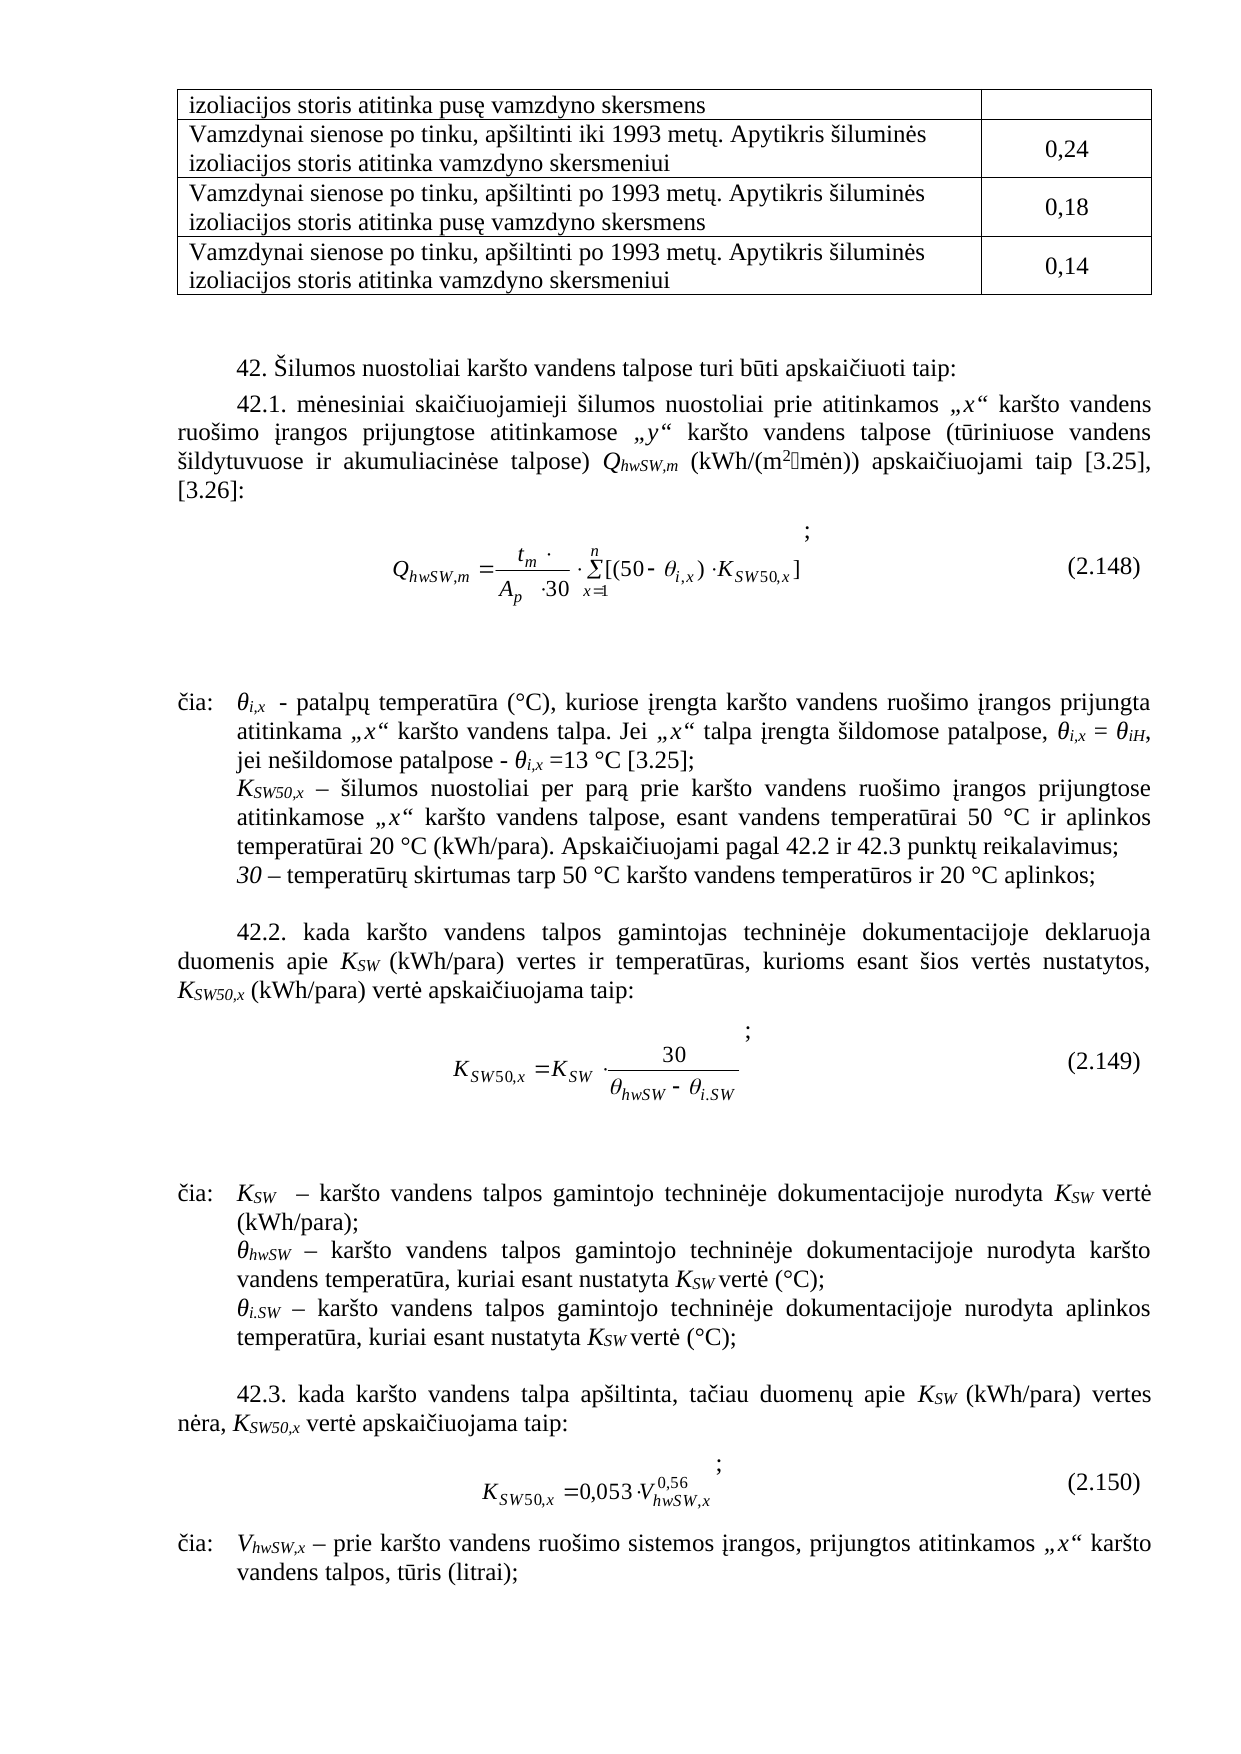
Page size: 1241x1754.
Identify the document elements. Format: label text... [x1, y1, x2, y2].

table_header (2.149) [1023, 1004, 1152, 1120]
text 42. Šilumos nuostoliai karšto vandens talpose turi būti apskaičiuoti taip: [177, 353, 1152, 381]
text 30 – temperatūrų skirtumas tarp 50 °C karšto vandens temperatūros ir 20 °C aplinkos; [237, 860, 1152, 888]
table_header (2.150) [1023, 1437, 1152, 1528]
table_header ; [177, 1004, 1023, 1120]
table_cell 0,24 [982, 120, 1151, 177]
table_header (2.148) [1023, 504, 1152, 630]
table_cell izoliacijos storis atitinka pusę vamzdyno skersmens [178, 90, 981, 118]
table_cell 0,18 [982, 178, 1151, 236]
table_cell [982, 90, 1151, 118]
table_cell Vamzdynai sienose po tinku, apšiltinti po 1993 metų. Apytikris šiluminės izoliacijos storis atitinka pusę vamzdyno skersmens [178, 178, 981, 236]
text 42.3. kada karšto vandens talpa apšiltinta, tačiau duomenų apie KSW (kWh/para) vertes nėra, KSW50,x vertė apskaičiuojama taip: [177, 1379, 1152, 1437]
text čia: θi,x - patalpų temperatūra (°C), kuriose įrengta karšto vandens ruošimo įrangos prijungta atitinkama „x“ karšto vandens talpa. Jei „x“ talpa įrengta šildomose patalpose, θi,x = θiH, jei nešildomose patalpose - θi,x =13 °C [3.25]; [177, 687, 1152, 773]
text θi.SW – karšto vandens talpos gamintojo techninėje dokumentacijoje nurodyta aplinkos temperatūra, kuriai esant nustatyta KSW vertė (°C); [237, 1293, 1152, 1350]
table_cell 0,14 [982, 237, 1151, 294]
table_header ; [177, 1437, 1023, 1528]
table_cell Vamzdynai sienose po tinku, apšiltinti iki 1993 metų. Apytikris šiluminės izoliacijos storis atitinka vamzdyno skersmeniui [178, 120, 981, 177]
table_cell Vamzdynai sienose po tinku, apšiltinti po 1993 metų. Apytikris šiluminės izoliacijos storis atitinka vamzdyno skersmeniui [178, 237, 981, 294]
text θhwSW – karšto vandens talpos gamintojo techninėje dokumentacijoje nurodyta karšto vandens temperatūra, kuriai esant nustatyta KSW vertė (°C); [237, 1235, 1152, 1293]
table_header ; [177, 504, 1023, 630]
text 42.1. mėnesiniai skaičiuojamieji šilumos nuostoliai prie atitinkamos „x“ karšto vandens ruošimo įrangos prijungtose atitinkamose „y“ karšto vandens talpose (tūriniuose vandens šildytuvuose ir akumuliacinėse talpose) QhwSW,m (kWh/(m2mėn)) apskaičiuojami taip [3.25], [3.26]: [177, 389, 1152, 504]
text čia: KSW – karšto vandens talpos gamintojo techninėje dokumentacijoje nurodyta KSW vertė (kWh/para); [177, 1178, 1152, 1235]
text čia: VhwSW,x – prie karšto vandens ruošimo sistemos įrangos, prijungtos atitinkamos „x“ karšto vandens talpos, tūris (litrai); [177, 1528, 1152, 1586]
text 42.2. kada karšto vandens talpos gamintojas techninėje dokumentacijoje deklaruoja duomenis apie KSW (kWh/para) vertes ir temperatūras, kurioms esant šios vertės nustatytos, KSW50,x (kWh/para) vertė apskaičiuojama taip: [177, 917, 1152, 1003]
text KSW50,x – šilumos nuostoliai per parą prie karšto vandens ruošimo įrangos prijungtose atitinkamose „x“ karšto vandens talpose, esant vandens temperatūrai 50 °C ir aplinkos temperatūrai 20 °C (kWh/para). Apskaičiuojami pagal 42.2 ir 42.3 punktų reikalavimus; [237, 773, 1152, 860]
